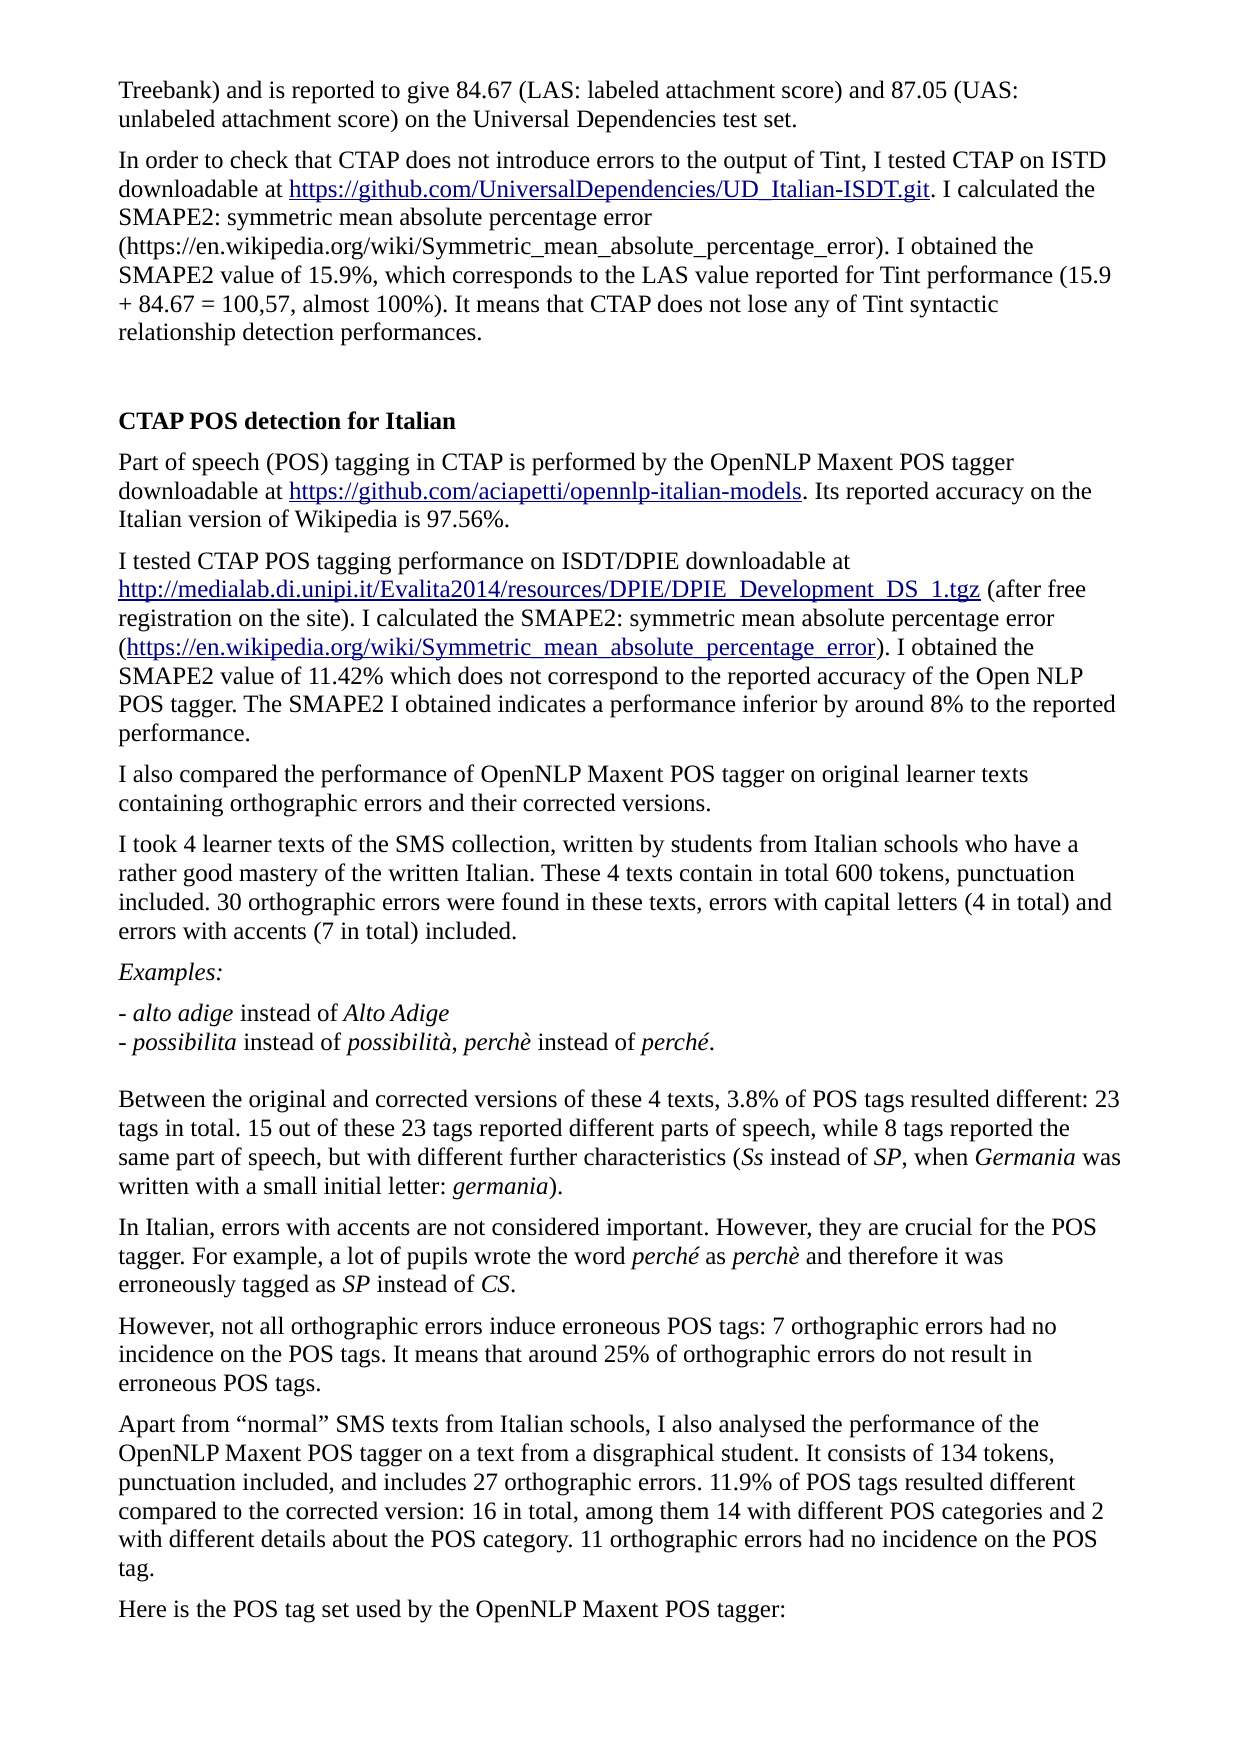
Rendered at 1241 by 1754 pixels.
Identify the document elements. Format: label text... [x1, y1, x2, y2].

text Examples: [118, 957, 1122, 986]
subtitle CTAP POS detection for Italian [118, 405, 1122, 434]
text Treebank) and is reported to give 84.67 (LAS: labeled attachment score) and 87.05 (UAS: unlabeled attachment score) on the Universal Dependencies test set. [118, 75, 1122, 132]
text However, not all orthographic errors induce erroneous POS tags: 7 orthographic errors had no incidence on the POS tags. It means that around 25% of orthographic errors do not result in erroneous POS tags. [118, 1311, 1122, 1397]
text - possibilita instead of possibilità, perchè instead of perché. [118, 1027, 1122, 1056]
text In order to check that CTAP does not introduce errors to the output of Tint, I tested CTAP on ISTD downloadable at https://github.com/UniversalDependencies/UD_Italian-ISDT.git. I calculated the SMAPE2: symmetric mean absolute percentage error (https://en.wikipedia.org/wiki/Symmetric_mean_absolute_percentage_error). I obtained the SMAPE2 value of 15.9%, which corresponds to the LAS value reported for Tint performance (15.9 + 84.67 = 100,57, almost 100%). It means that CTAP does not lose any of Tint syntactic relationship detection performances. [118, 145, 1122, 346]
text Between the original and corrected versions of these 4 texts, 3.8% of POS tags resulted different: 23 tags in total. 15 out of these 23 tags reported different parts of speech, while 8 tags reported the same part of speech, but with different further characteristics (Ss instead of SP, when Germania was written with a small initial letter: germania). [118, 1084, 1122, 1199]
text I also compared the performance of OpenNLP Maxent POS tagger on original learner texts containing orthographic errors and their corrected versions. [118, 759, 1122, 817]
text I tested CTAP POS tagging performance on ISDT/DPIE downloadable at http://medialab.di.unipi.it/Evalita2014/resources/DPIE/DPIE_Development_DS_1.tgz (after free registration on the site). I calculated the SMAPE2: symmetric mean absolute percentage error (https://en.wikipedia.org/wiki/Symmetric_mean_absolute_percentage_error). I obtained the SMAPE2 value of 11.42% which does not correspond to the reported accuracy of the Open NLP POS tagger. The SMAPE2 I obtained indicates a performance inferior by around 8% to the reported performance. [118, 546, 1122, 747]
text - alto adige instead of Alto Adige [118, 998, 1122, 1027]
text I took 4 learner texts of the SMS collection, written by students from Italian schools who have a rather good mastery of the written Italian. These 4 texts contain in total 600 tokens, punctuation included. 30 orthographic errors were found in these texts, errors with capital letters (4 in total) and errors with accents (7 in total) included. [118, 829, 1122, 944]
text Here is the POS tag set used by the OpenNLP Maxent POS tagger: [118, 1594, 1122, 1623]
text Apart from “normal” SMS texts from Italian schools, I also analysed the performance of the OpenNLP Maxent POS tagger on a text from a disgraphical student. It consists of 134 tokens, punctuation included, and includes 27 orthographic errors. 11.9% of POS tags resulted different compared to the corrected version: 16 in total, among them 14 with different POS categories and 2 with different details about the POS category. 11 orthographic errors had no incidence on the POS tag. [118, 1409, 1122, 1582]
text Part of speech (POS) tagging in CTAP is performed by the OpenNLP Maxent POS tagger downloadable at https://github.com/aciapetti/opennlp-italian-models. Its reported accuracy on the Italian version of Wikipedia is 97.56%. [118, 447, 1122, 533]
text In Italian, errors with accents are not considered important. However, they are crucial for the POS tagger. For example, a lot of pupils wrote the word perché as perchè and therefore it was erroneously tagged as SP instead of CS. [118, 1212, 1122, 1298]
